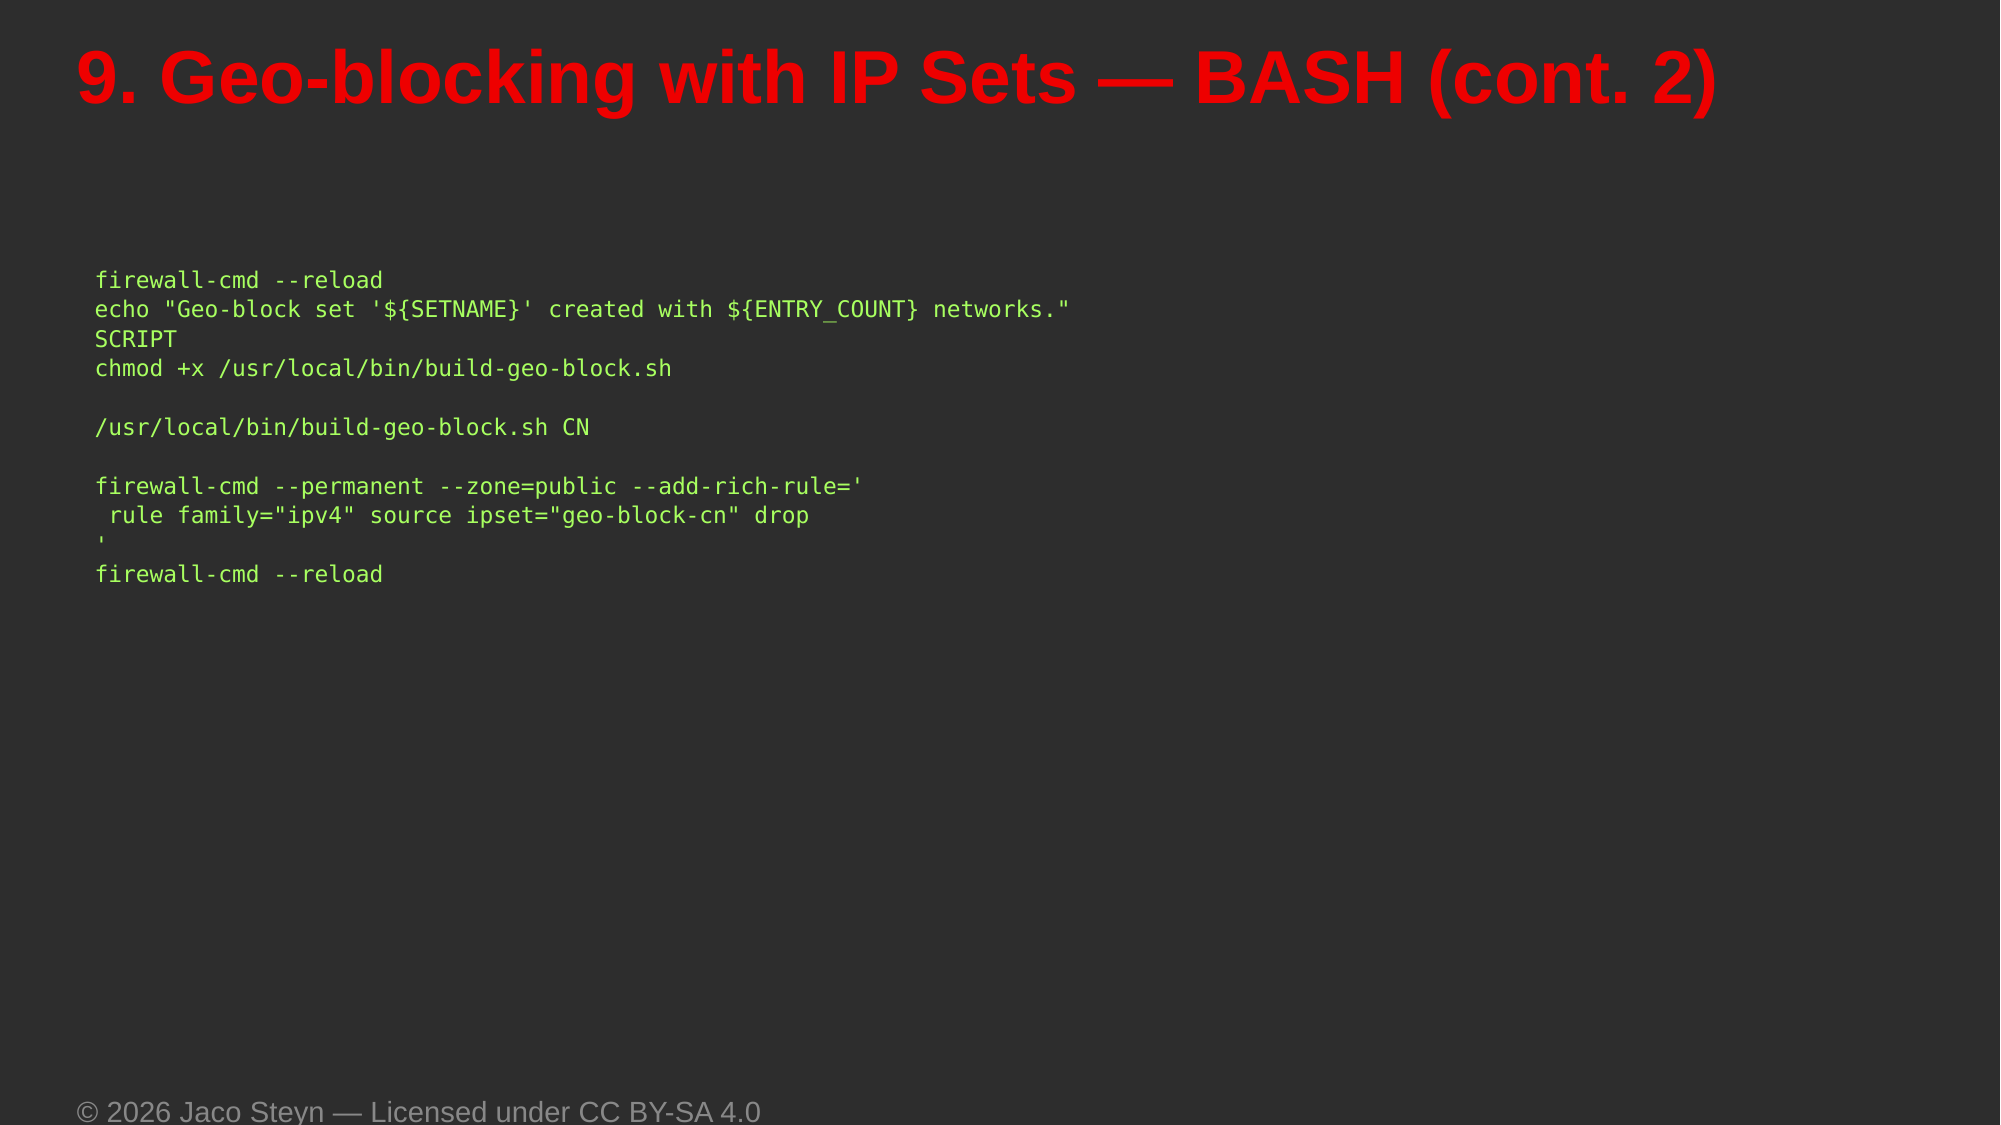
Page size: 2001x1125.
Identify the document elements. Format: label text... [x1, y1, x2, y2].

text_box © 2026 Jaco Steyn — Licensed under CC BY-SA 4.0 [59, 1083, 1942, 1120]
text_box 9. Geo-blocking with IP Sets — BASH (cont. 2) [59, 23, 1942, 178]
text_box firewall-cmd --reload echo "Geo-block set '${SETNAME}' created with ${ENTRY_COUNT} networks." SCRIPT chmod +x /usr/local/bin/build-geo-block.sh /usr/local/bin/build-geo-block.sh CN firewall-cmd --permanent --zone=public --add-rich-rule=' rule family="ipv4" source ipset="geo-block-cn" drop ' firewall-cmd --reload [59, 194, 1942, 1052]
